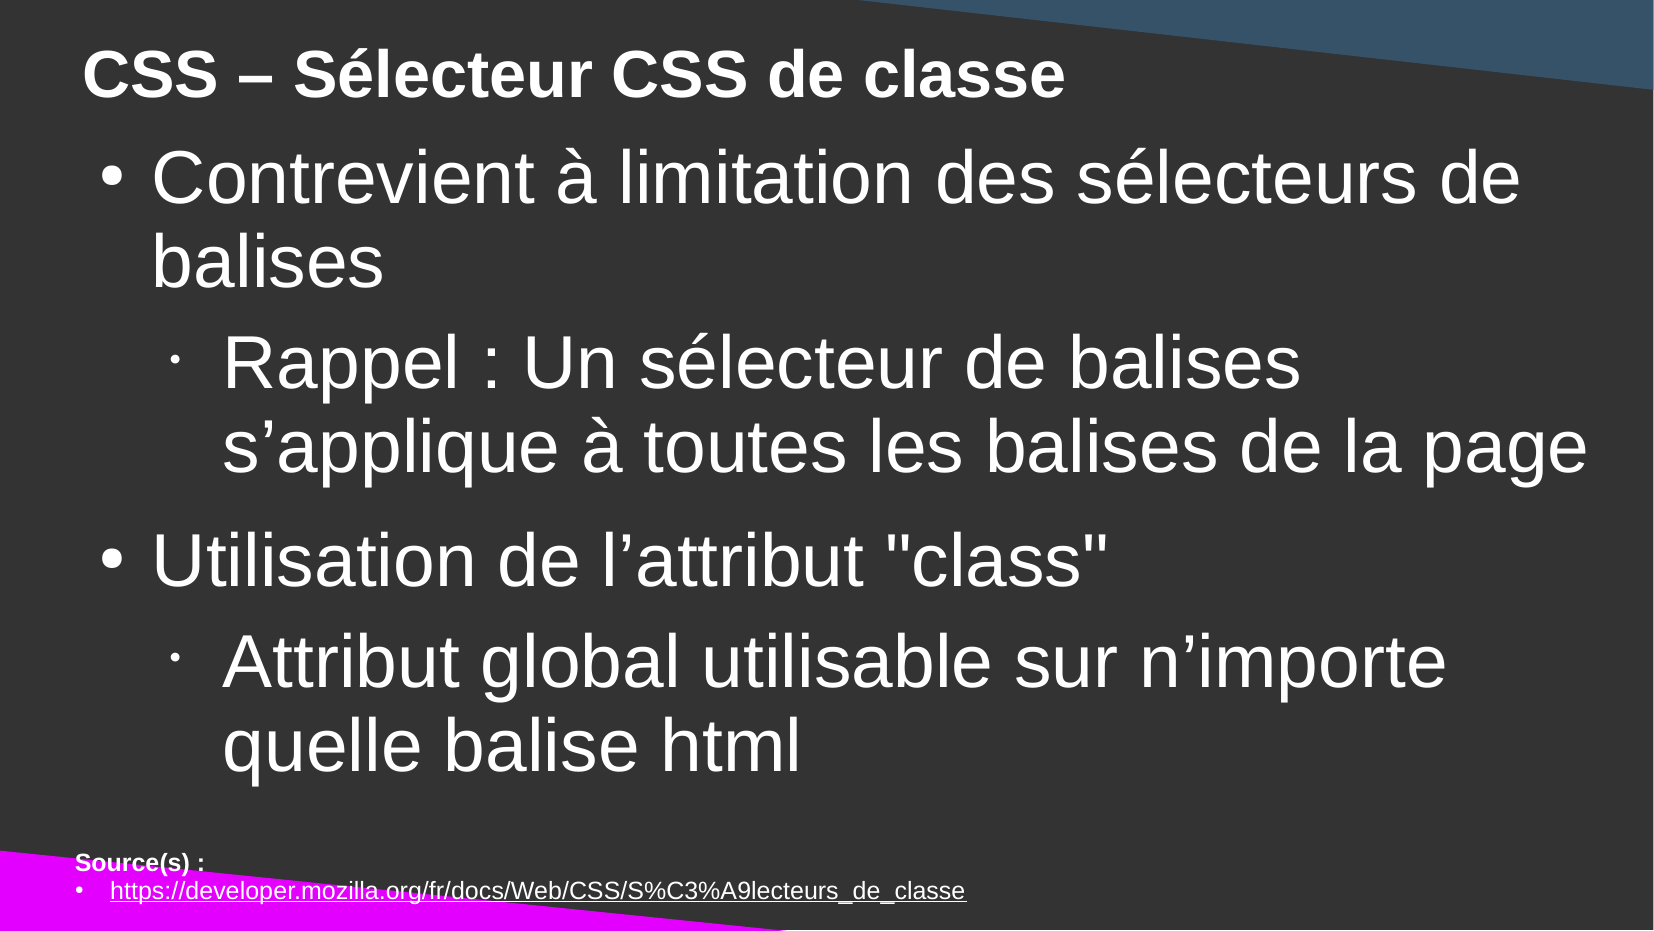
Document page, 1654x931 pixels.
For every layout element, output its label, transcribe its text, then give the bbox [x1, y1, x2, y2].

text_box [0, 850, 788, 931]
text_box [857, 0, 1654, 90]
title CSS – Sélecteur CSS de classe [82, 37, 1571, 114]
list Contrevient à limitation des sélecteurs de balises Rappel : Un sélecteur de balises s’applique à toutes les balises de la page Utilisation de l’attribut "class" Attribut global utilisable sur n’importe quelle balise html [80, 135, 1605, 815]
text_box Source(s) : https://developer.mozilla.org/fr/docs/Web/CSS/S%C3%A9lecteurs_de_classe [60, 841, 1546, 913]
